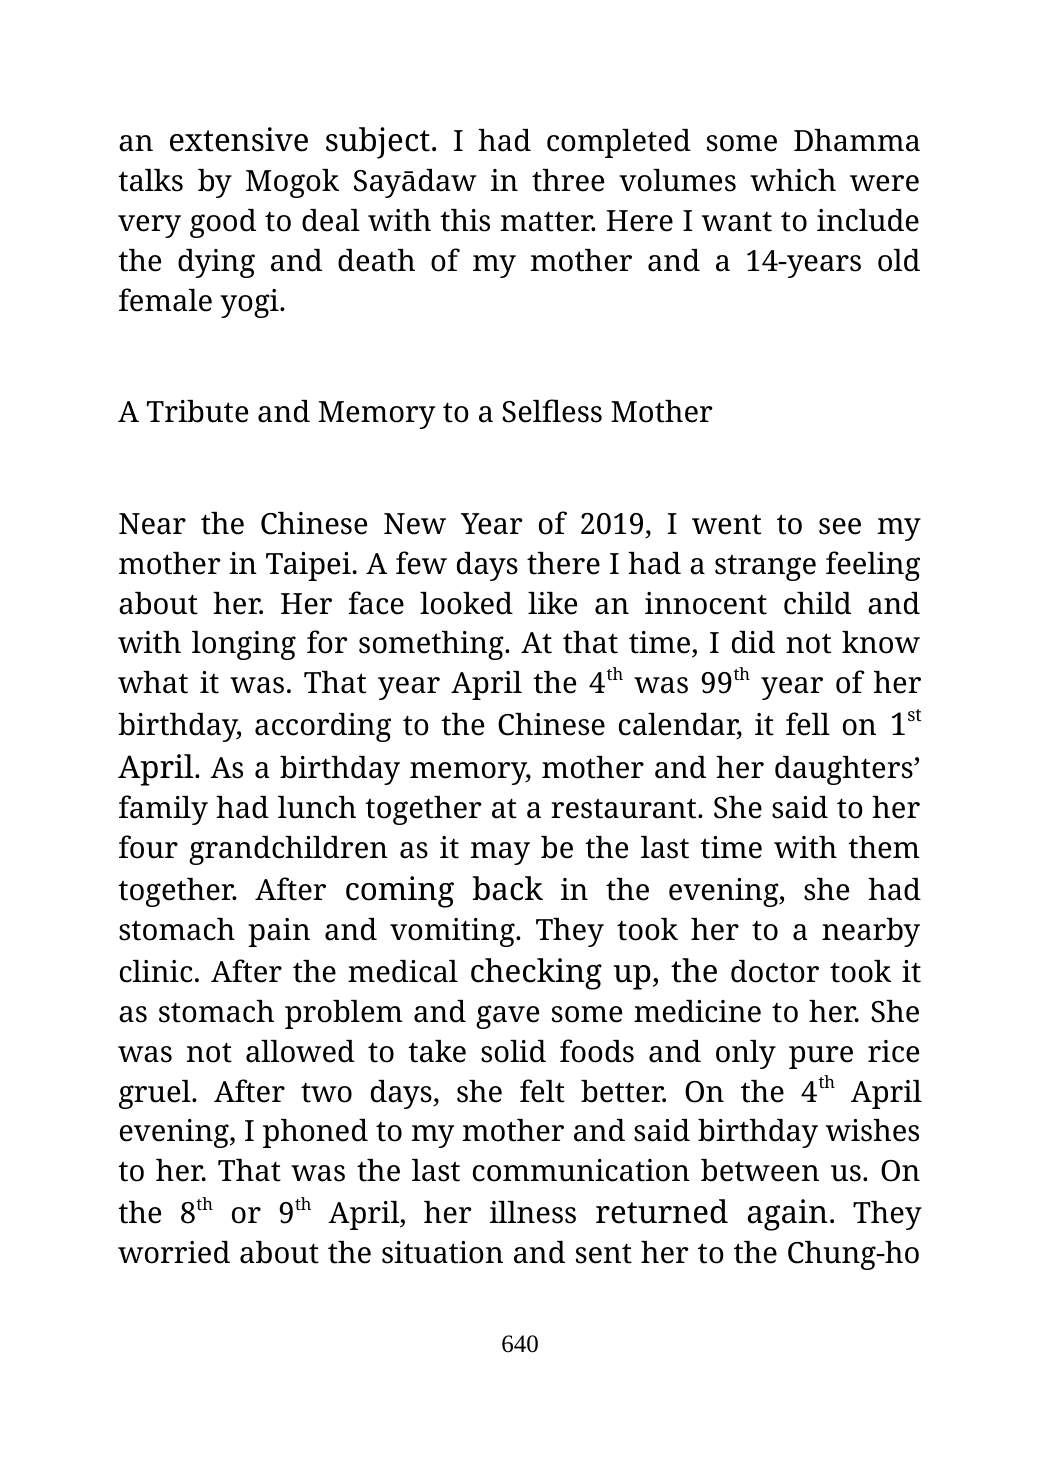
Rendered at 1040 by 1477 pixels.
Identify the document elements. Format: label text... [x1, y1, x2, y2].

text Near the Chinese New Year of 2019, I went to see my mother in Taipei. A few days there I had a strange feeling about her. Her face looked like an innocent child and with longing for something. At that time, I did not know what it was. That year April the 4th was 99th year of her birthday, according to the Chinese calendar, it fell on 1st April. As a birthday memory, mother and her daughters’ family had lunch together at a restaurant. She said to her four grandchildren as it may be the last time with them together. After coming back in the evening, she had stomach pain and vomiting. They took her to a nearby clinic. After the medical checking up, the doctor took it as stomach problem and gave some medicine to her. She was not allowed to take solid foods and only pure rice gruel. After two days, she felt better. On the 4th April evening, I phoned to my mother and said birthday wishes to her. That was the last communication between us. On the 8th or 9th April, her illness returned again. They worried about the situation and sent her to the Chung-ho [118, 464, 922, 1272]
text A Tribute and Memory to a Selfless Mother [118, 352, 922, 431]
text an extensive subject. I had completed some Dhamma talks by Mogok Sayādaw in three volumes which were very good to deal with this matter. Here I want to include the dying and death of my mother and a 14-years old female yogi. [118, 118, 922, 319]
